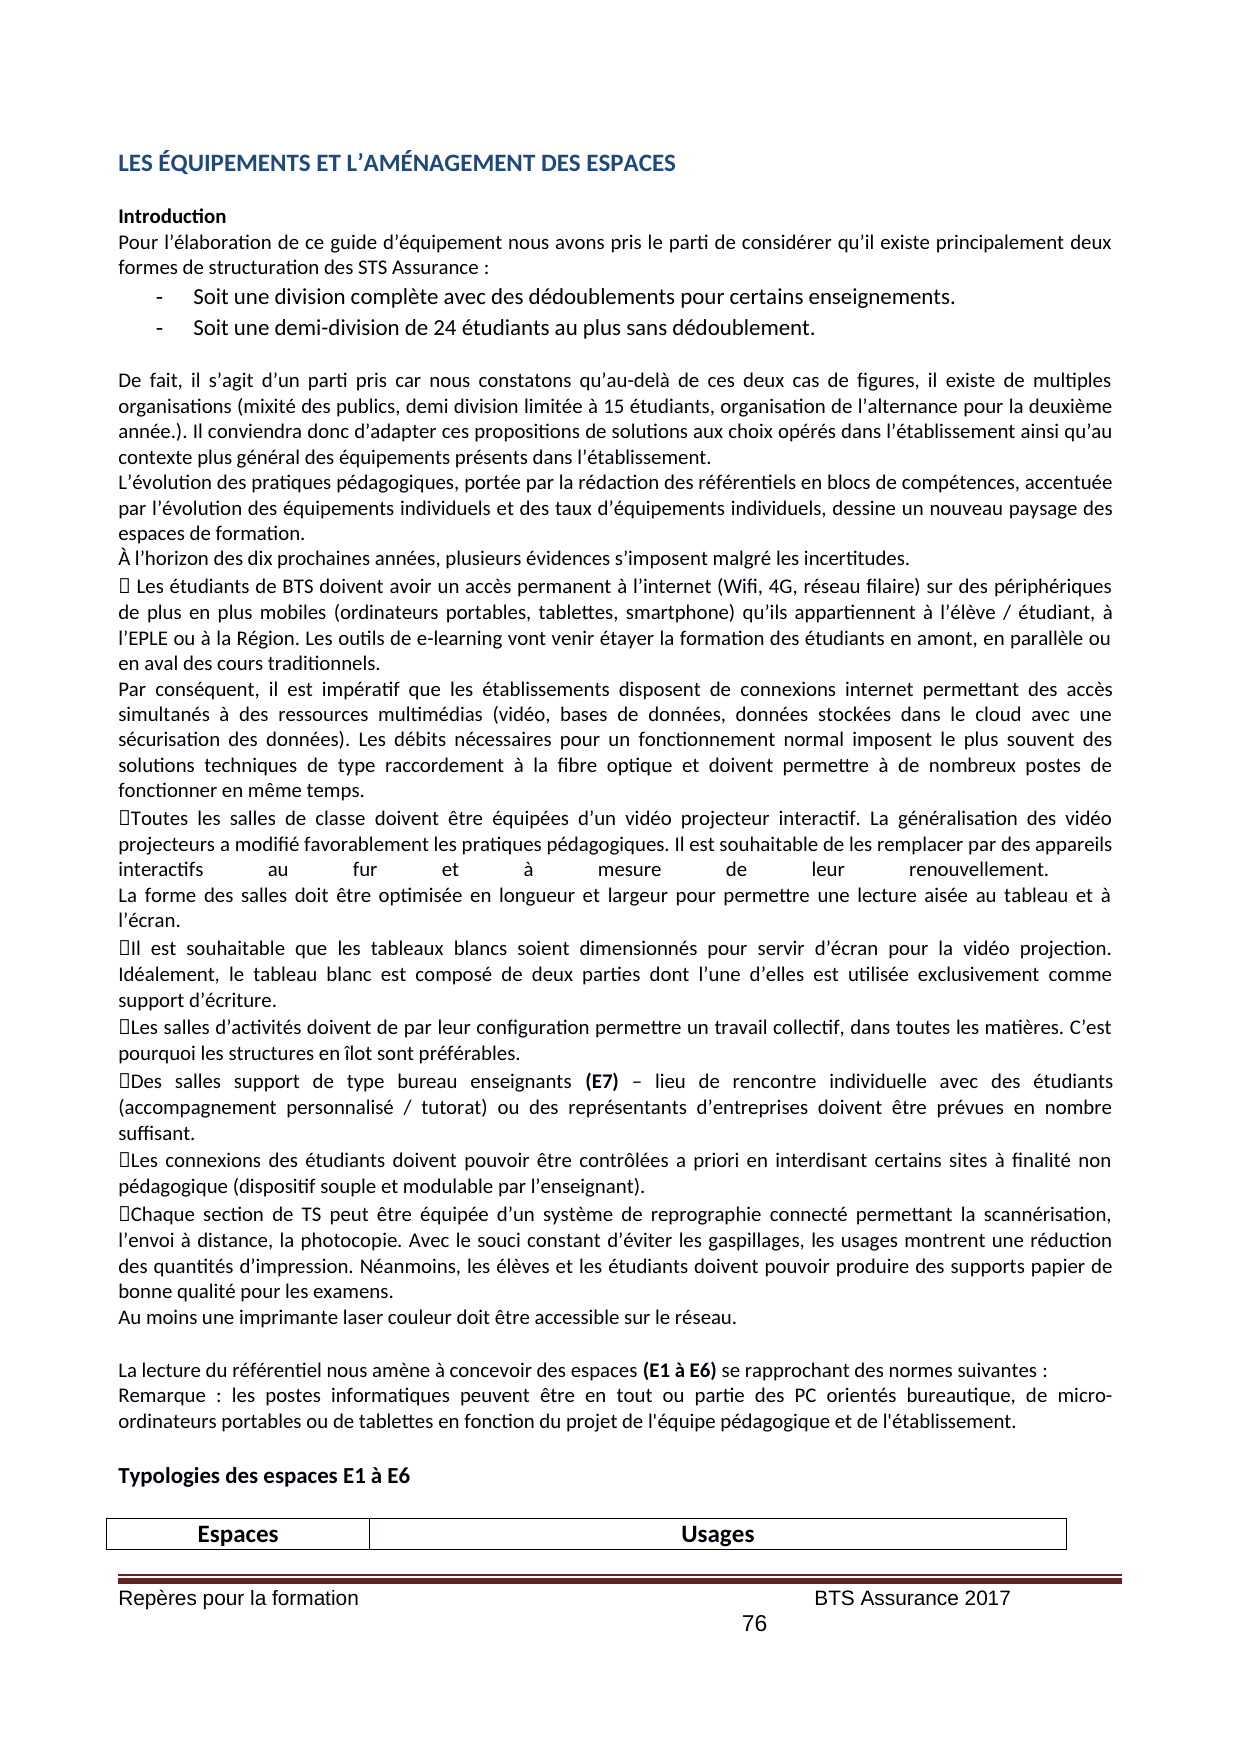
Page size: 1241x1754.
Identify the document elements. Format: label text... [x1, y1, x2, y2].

text De fait, il s’agit d’un parti pris car nous constatons qu’au-delà de ces deux cas de figures, il existe de multiples organisations (mixité des publics, demi division limitée à 15 étudiants, organisation de l’alternance pour la deuxième année.). Il conviendra donc d’adapter ces propositions de solutions aux choix opérés dans l’établissement ainsi qu’au contexte plus général des équipements présents dans l’établissement. [118, 368, 1114, 469]
text Les connexions des étudiants doivent pouvoir être contrôlées a priori en interdisant certains sites à finalité non pédagogique (dispositif souple et modulable par l’enseignant). [118, 1145, 1114, 1199]
text À l’horizon des dix prochaines années, plusieurs évidences s’imposent malgré les incertitudes. [118, 546, 1114, 571]
text Chaque section de TS peut être équipée d’un système de reprographie connecté permettant la scannérisation, l’envoi à distance, la photocopie. Avec le souci constant d’éviter les gaspillages, les usages montrent une réduction des quantités d’impression. Néanmoins, les élèves et les étudiants doivent pouvoir produire des supports papier de bonne qualité pour les examens. [118, 1199, 1114, 1304]
text L’évolution des pratiques pédagogiques, portée par la rédaction des référentiels en blocs de compétences, accentuée par l’évolution des équipements individuels et des taux d’équipements individuels, dessine un nouveau paysage des espaces de formation. [118, 469, 1114, 546]
subtitle LES ÉQUIPEMENTS ET L’AMÉNAGEMENT DES ESPACES [118, 148, 1122, 178]
text Des salles support de type bureau enseignants (E7) – lieu de rencontre individuelle avec des étudiants (accompagnement personnalisé / tutorat) ou des représentants d’entreprises doivent être prévues en nombre suffisant. [118, 1066, 1114, 1145]
list Soit une division complète avec des dédoublements pour certains enseignements. [156, 280, 1122, 311]
text Introduction [118, 203, 1122, 229]
text  Les étudiants de BTS doivent avoir un accès permanent à l’internet (Wifi, 4G, réseau filaire) sur des périphériques de plus en plus mobiles (ordinateurs portables, tablettes, smartphone) qu’ils appartiennent à l’élève / étudiant, à l’EPLE ou à la Région. Les outils de e-learning vont venir étayer la formation des étudiants en amont, en parallèle ou en aval des cours traditionnels. [118, 571, 1114, 676]
text La lecture du référentiel nous amène à concevoir des espaces (E1 à E6) se rapprochant des normes suivantes : [118, 1357, 1114, 1383]
text Il est souhaitable que les tableaux blancs soient dimensionnés pour servir d’écran pour la vidéo projection. Idéalement, le tableau blanc est composé de deux parties dont l’une d’elles est utilisée exclusivement comme support d’écriture. [118, 933, 1114, 1012]
text Par conséquent, il est impératif que les établissements disposent de connexions internet permettant des accès simultanés à des ressources multimédias (vidéo, bases de données, données stockées dans le cloud avec une sécurisation des données). Les débits nécessaires pour un fonctionnement normal imposent le plus souvent des solutions techniques de type raccordement à la fibre optique et doivent permettre à de nombreux postes de fonctionner en même temps. [118, 676, 1114, 803]
text Pour l’élaboration de ce guide d’équipement nous avons pris le parti de considérer qu’il existe principalement deux formes de structuration des STS Assurance : [118, 229, 1114, 280]
table_header Usages [370, 1519, 1066, 1549]
text Au moins une imprimante laser couleur doit être accessible sur le réseau. [118, 1304, 1114, 1329]
text Remarque : les postes informatiques peuvent être en tout ou partie des PC orientés bureautique, de micro-ordinateurs portables ou de tablettes en fonction du projet de l'équipe pédagogique et de l'établissement. [118, 1383, 1114, 1433]
text Les salles d’activités doivent de par leur configuration permettre un travail collectif, dans toutes les matières. C’est pourquoi les structures en îlot sont préférables. [118, 1012, 1114, 1066]
text Toutes les salles de classe doivent être équipées d’un vidéo projecteur interactif. La généralisation des vidéo projecteurs a modifié favorablement les pratiques pédagogiques. Il est souhaitable de les remplacer par des appareils interactifs au fur et à mesure de leur renouvellement. La forme des salles doit être optimisée en longueur et largeur pour permettre une lecture aisée au tableau et à l’écran. [118, 803, 1114, 933]
text Typologies des espaces E1 à E6 [118, 1462, 1122, 1489]
list Soit une demi-division de 24 étudiants au plus sans dédoublement. [156, 311, 1122, 342]
table_header Espaces [107, 1519, 369, 1549]
